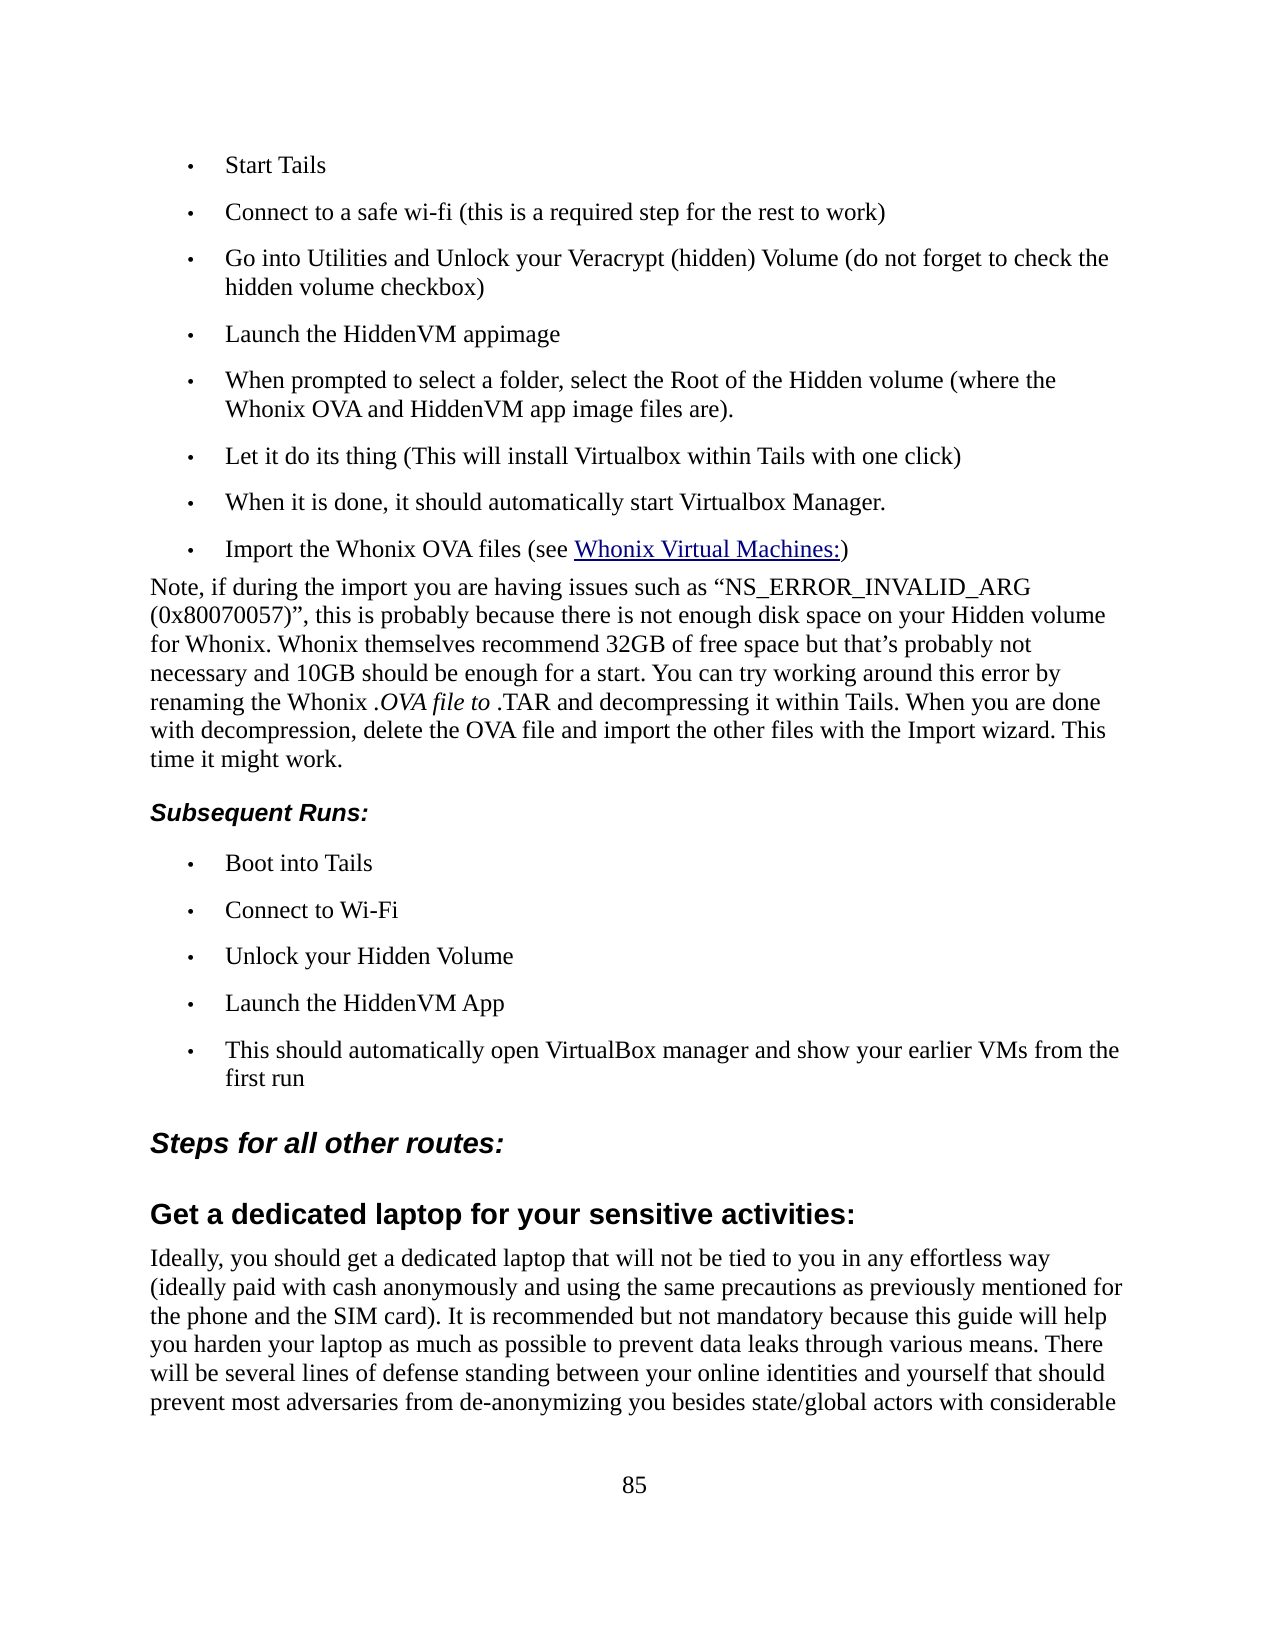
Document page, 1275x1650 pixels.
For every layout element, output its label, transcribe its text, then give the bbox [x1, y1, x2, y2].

list Start Tails [187, 150, 1125, 179]
subtitle Get a dedicated laptop for your sensitive activities: [150, 1197, 1125, 1231]
subtitle Subsequent Runs: [150, 798, 1125, 827]
list Unlock your Hidden Volume [187, 941, 1125, 970]
list Launch the HiddenVM appimage [187, 319, 1125, 347]
subtitle Steps for all other routes: [150, 1126, 1125, 1160]
text Note, if during the import you are having issues such as “NS_ERROR_INVALID_ARG (0x80070057)”, this is probably because there is not enough disk space on your Hidden volume for Whonix. Whonix themselves recommend 32GB of free space but that’s probably not necessary and 10GB should be enough for a start. You can try working around this error by renaming the Whonix .OVA file to .TAR and decompressing it within Tails. When you are done with decompression, delete the OVA file and import the other files with the Import wizard. This time it might work. [150, 572, 1125, 773]
list Go into Utilities and Unlock your Veracrypt (hidden) Volume (do not forget to check the hidden volume checkbox) [187, 243, 1125, 301]
list This should automatically open VirtualBox manager and show your earlier VMs from the first run [187, 1035, 1125, 1092]
list Launch the HiddenVM App [187, 988, 1125, 1017]
list Let it do its thing (This will install Virtualbox within Tails with one click) [187, 441, 1125, 469]
text Ideally, you should get a dedicated laptop that will not be tied to you in any effortless way (ideally paid with cash anonymously and using the same precautions as previously mentioned for the phone and the SIM card). It is recommended but not mandatory because this guide will help you harden your laptop as much as possible to prevent data leaks through various means. There will be several lines of defense standing between your online identities and yourself that should prevent most adversaries from de-anonymizing you besides state/global actors with considerable [150, 1243, 1125, 1416]
list Connect to a safe wi-fi (this is a required step for the rest to work) [187, 197, 1125, 225]
list Import the Whonix OVA files (see Whonix Virtual Machines:) [187, 534, 1125, 563]
list When prompted to select a folder, select the Root of the Hidden volume (where the Whonix OVA and HiddenVM app image files are). [187, 365, 1125, 423]
list When it is done, it should automatically start Virtualbox Manager. [187, 487, 1125, 516]
list Boot into Tails [187, 848, 1125, 877]
list Connect to Wi-Fi [187, 895, 1125, 923]
